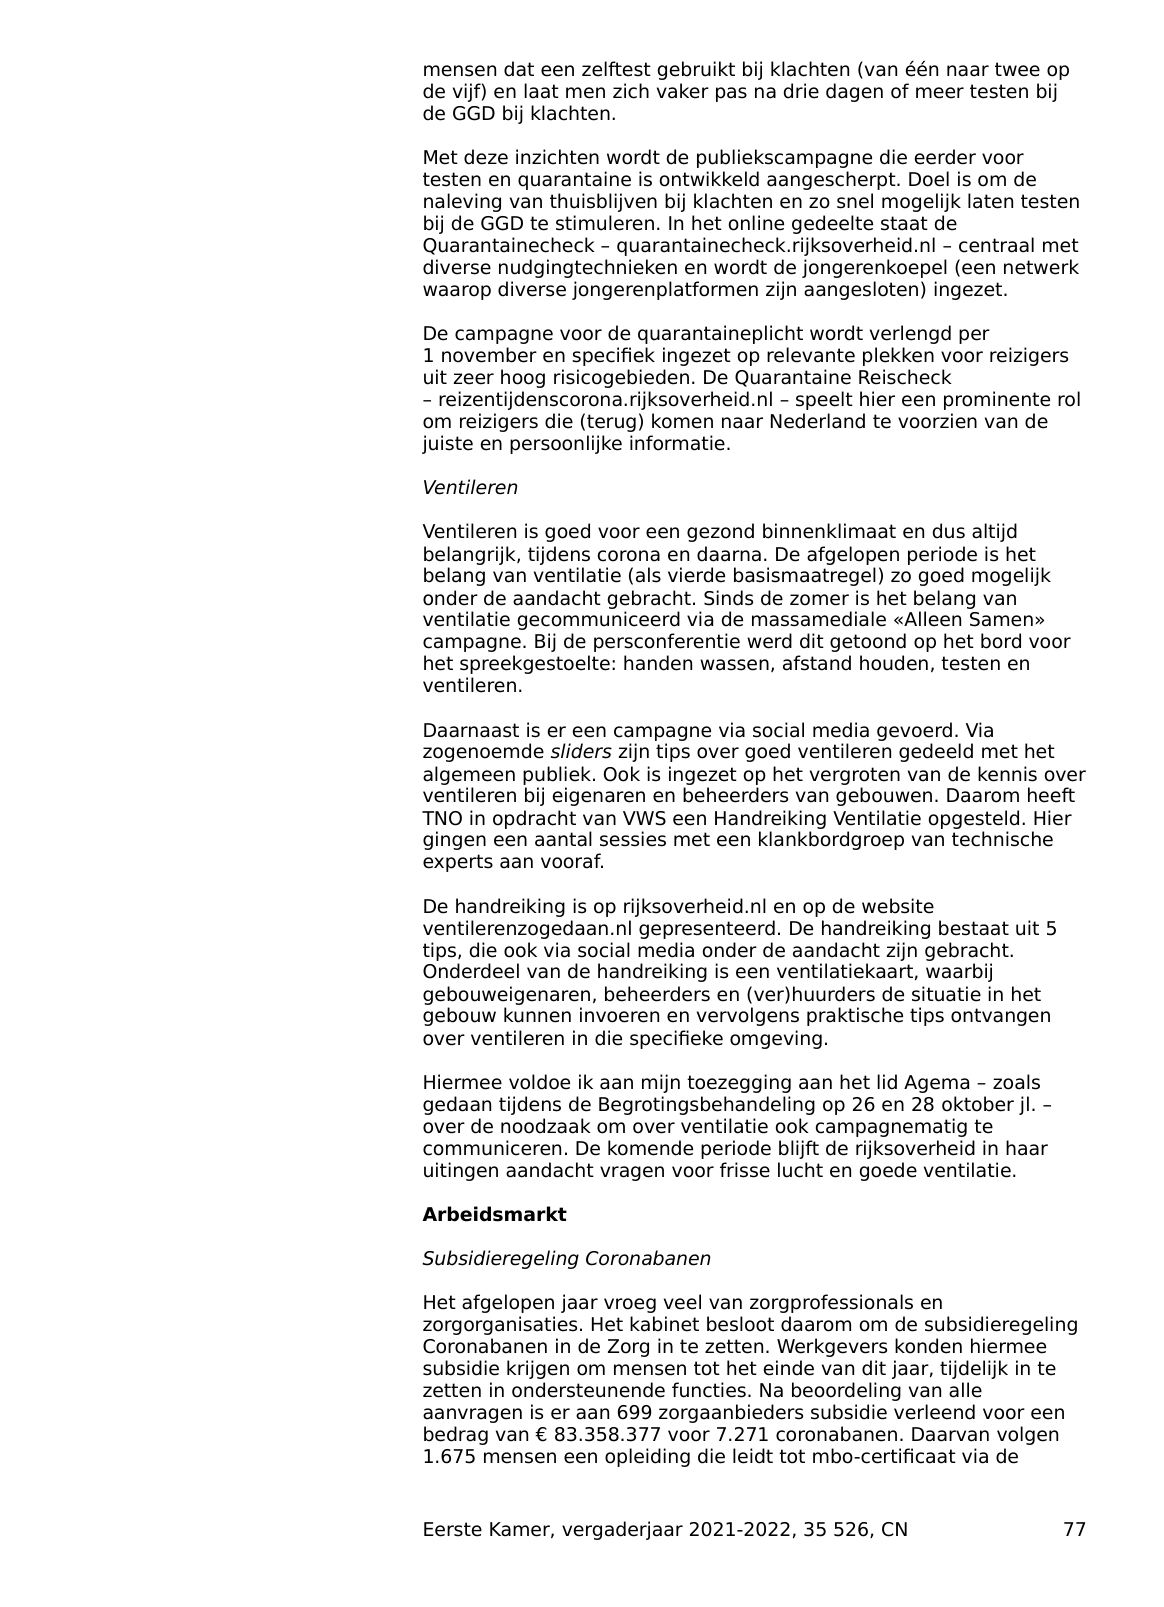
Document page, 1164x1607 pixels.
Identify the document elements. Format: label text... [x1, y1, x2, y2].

text mensen dat een zelftest gebruikt bij klachten (van één naar twee op de vijf) en laat men zich vaker pas na drie dagen of meer testen bij de GGD bij klachten. [422, 59, 1087, 125]
text De handreiking is op rijksoverheid.nl en op de website ventilerenzogedaan.nl gepresenteerd. De handreiking bestaat uit 5 tips, die ook via social media onder de aandacht zijn gebracht. Onderdeel van de handreiking is een ventilatiekaart, waarbij gebouweigenaren, beheerders en (ver)huurders de situatie in het gebouw kunnen invoeren en vervolgens praktische tips ontvangen over ventileren in die specifieke omgeving. [422, 896, 1087, 1049]
subtitle Subsidieregeling Coronabanen [422, 1248, 1087, 1270]
text Daarnaast is er een campagne via social media gevoerd. Via zogenoemde sliders zijn tips over goed ventileren gedeeld met het algemeen publiek. Ook is ingezet op het vergroten van de kennis over ventileren bij eigenaren en beheerders van gebouwen. Daarom heeft TNO in opdracht van VWS een Handreiking Ventilatie opgesteld. Hier gingen een aantal sessies met een klankbordgroep van technische experts aan vooraf. [422, 719, 1087, 873]
subtitle Ventileren [422, 477, 1087, 499]
text Met deze inzichten wordt de publiekscampagne die eerder voor testen en quarantaine is ontwikkeld aangescherpt. Doel is om de naleving van thuisblijven bij klachten en zo snel mogelijk laten testen bij de GGD te stimuleren. In het online gedeelte staat de Quarantainecheck – quarantainecheck.rijksoverheid.nl – centraal met diverse nudgingtechnieken en wordt de jongerenkoepel (een netwerk waarop diverse jongerenplatformen zijn aangesloten) ingezet. [422, 147, 1087, 301]
text Het afgelopen jaar vroeg veel van zorgprofessionals en zorgorganisaties. Het kabinet besloot daarom om de subsidieregeling Coronabanen in de Zorg in te zetten. Werkgevers konden hiermee subsidie krijgen om mensen tot het einde van dit jaar, tijdelijk in te zetten in ondersteunende functies. Na beoordeling van alle aanvragen is er aan 699 zorgaanbieders subsidie verleend voor een bedrag van € 83.358.377 voor 7.271 coronabanen. Daarvan volgen 1.675 mensen een opleiding die leidt tot mbo-certificaat via de [422, 1292, 1087, 1468]
text Hiermee voldoe ik aan mijn toezegging aan het lid Agema – zoals gedaan tijdens de Begrotingsbehandeling op 26 en 28 oktober jl. – over de noodzaak om over ventilatie ook campagnematig te communiceren. De komende periode blijft de rijksoverheid in haar uitingen aandacht vragen voor frisse lucht en goede ventilatie. [422, 1072, 1087, 1181]
subtitle Arbeidsmarkt [422, 1204, 1087, 1226]
text Ventileren is goed voor een gezond binnenklimaat en dus altijd belangrijk, tijdens corona en daarna. De afgelopen periode is het belang van ventilatie (als vierde basismaatregel) zo goed mogelijk onder de aandacht gebracht. Sinds de zomer is het belang van ventilatie gecommuniceerd via de massamediale «Alleen Samen» campagne. Bij de persconferentie werd dit getoond op het bord voor het spreekgestoelte: handen wassen, afstand houden, testen en ventileren. [422, 521, 1087, 697]
text De campagne voor de quarantaineplicht wordt verlengd per 1 november en specifiek ingezet op relevante plekken voor reizigers uit zeer hoog risicogebieden. De Quarantaine Reischeck – reizentijdenscorona.rijksoverheid.nl – speelt hier een prominente rol om reizigers die (terug) komen naar Nederland te voorzien van de juiste en persoonlijke informatie. [422, 323, 1087, 455]
